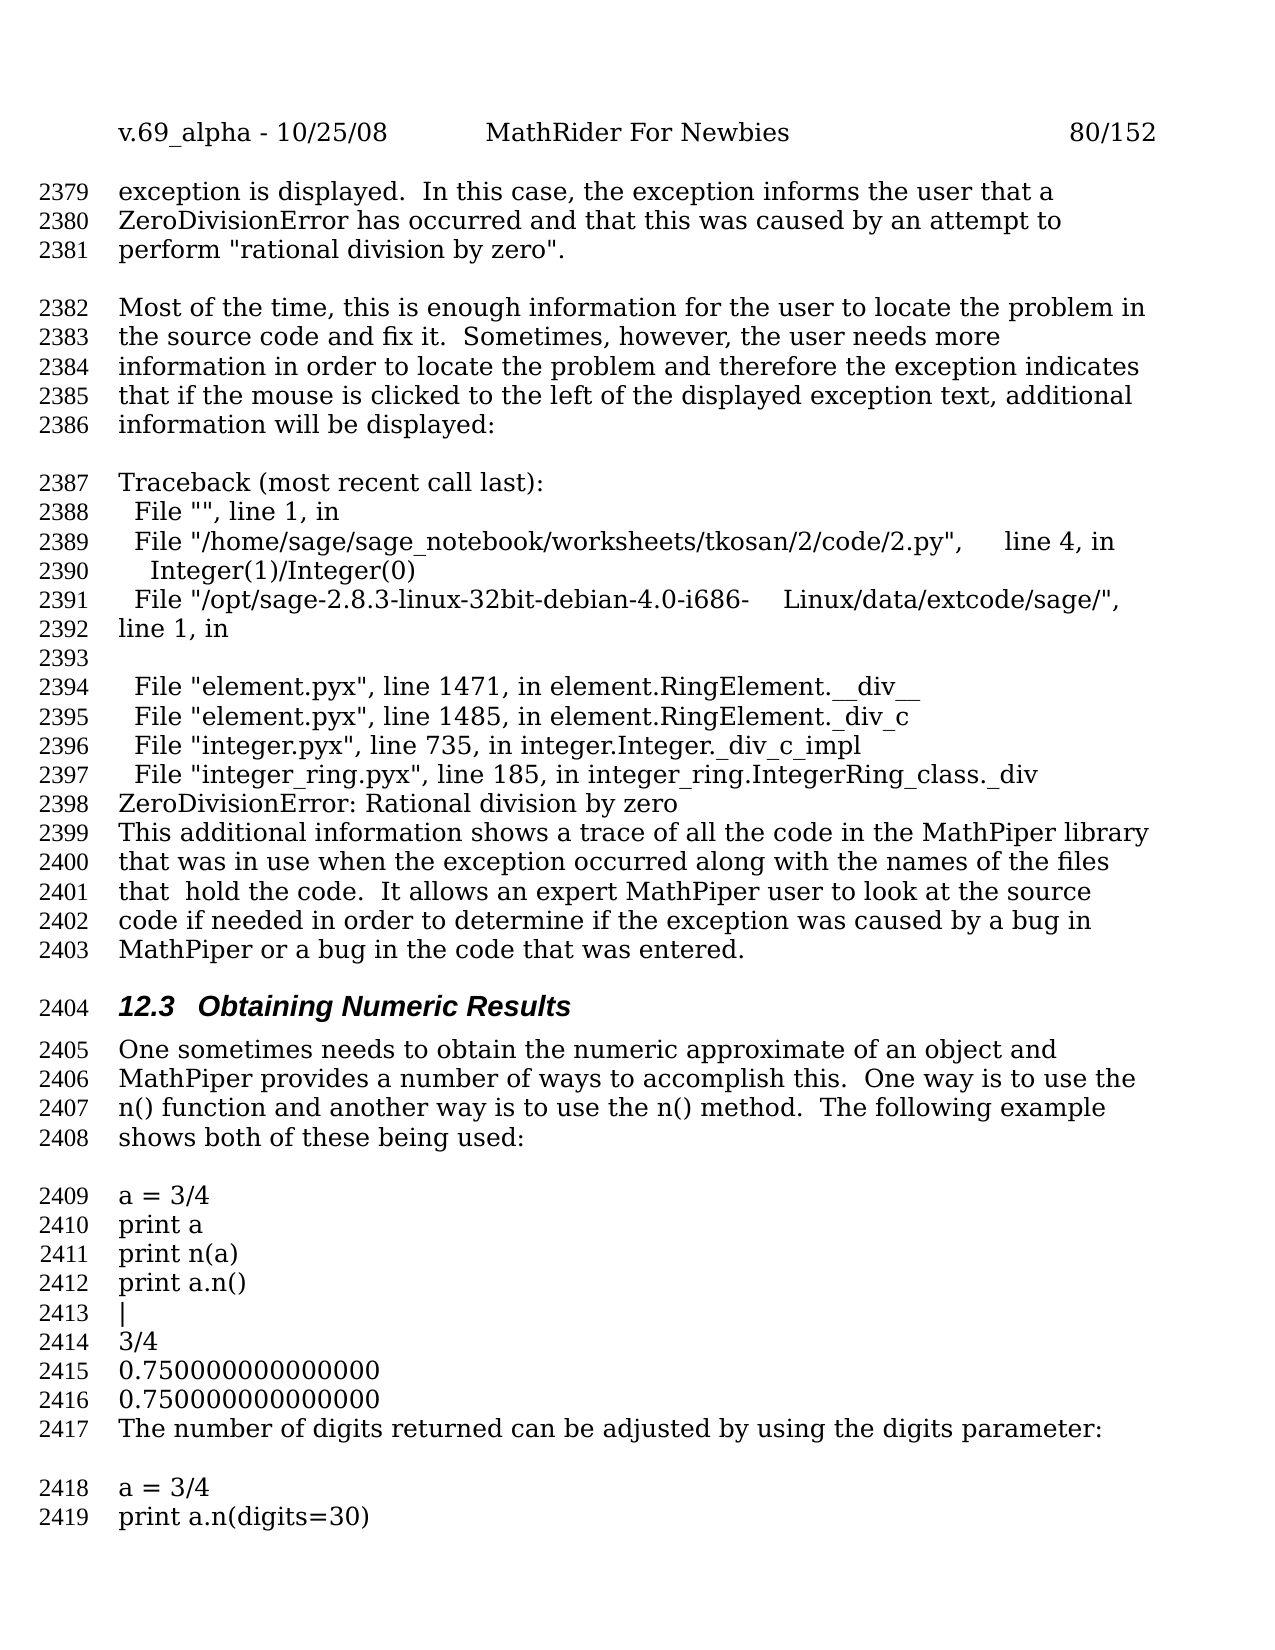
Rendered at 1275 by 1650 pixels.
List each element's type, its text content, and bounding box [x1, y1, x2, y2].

text Traceback (most recent call last): [118, 468, 1157, 498]
text print a.n() [118, 1269, 1157, 1298]
text 0.750000000000000 [118, 1385, 1157, 1414]
text File "/home/sage/sage_notebook/worksheets/tkosan/2/code/2.py", line 4, in [118, 527, 1157, 556]
text | [118, 1298, 1157, 1327]
text File "integer.pyx", line 735, in integer.Integer._div_c_impl [118, 731, 1157, 760]
subtitle Obtaining Numeric Results [118, 989, 1157, 1023]
text File "integer_ring.pyx", line 185, in integer_ring.IntegerRing_class._div [118, 760, 1157, 789]
text One sometimes needs to obtain the numeric approximate of an object and MathPiper provides a number of ways to accomplish this. One way is to use the n() function and another way is to use the n() method. The following example shows both of these being used: [118, 1035, 1157, 1152]
text The number of digits returned can be adjusted by using the digits parameter: [118, 1414, 1157, 1444]
text exception is displayed. In this case, the exception informs the user that a ZeroDivisionError has occurred and that this was caused by an attempt to perform "rational division by zero". [118, 177, 1157, 264]
text Most of the time, this is enough information for the user to locate the problem in the source code and fix it. Sometimes, however, the user needs more information in order to locate the problem and therefore the exception indicates that if the mouse is clicked to the left of the displayed exception text, additional information will be displayed: [118, 293, 1157, 439]
text File "/opt/sage-2.8.3-linux-32bit-debian-4.0-i686- Linux/data/extcode/sage/", line 1, in [118, 585, 1157, 643]
text Integer(1)/Integer(0) [118, 556, 1157, 585]
text print n(a) [118, 1239, 1157, 1269]
text a = 3/4 [118, 1181, 1157, 1210]
text 0.750000000000000 [118, 1356, 1157, 1385]
text ZeroDivisionError: Rational division by zero [118, 789, 1157, 818]
text File "", line 1, in [118, 498, 1157, 527]
text a = 3/4 [118, 1473, 1157, 1502]
text File "element.pyx", line 1485, in element.RingElement._div_c [118, 702, 1157, 731]
text This additional information shows a trace of all the code in the MathPiper library that was in use when the exception occurred along with the names of the files that hold the code. It allows an expert MathPiper user to look at the source code if needed in order to determine if the exception was caused by a bug in MathPiper or a bug in the code that was entered. [118, 818, 1157, 964]
text File "element.pyx", line 1471, in element.RingElement.__div__ [118, 673, 1157, 702]
text print a [118, 1210, 1157, 1239]
text 3/4 [118, 1327, 1157, 1356]
text print a.n(digits=30) [118, 1502, 1157, 1531]
